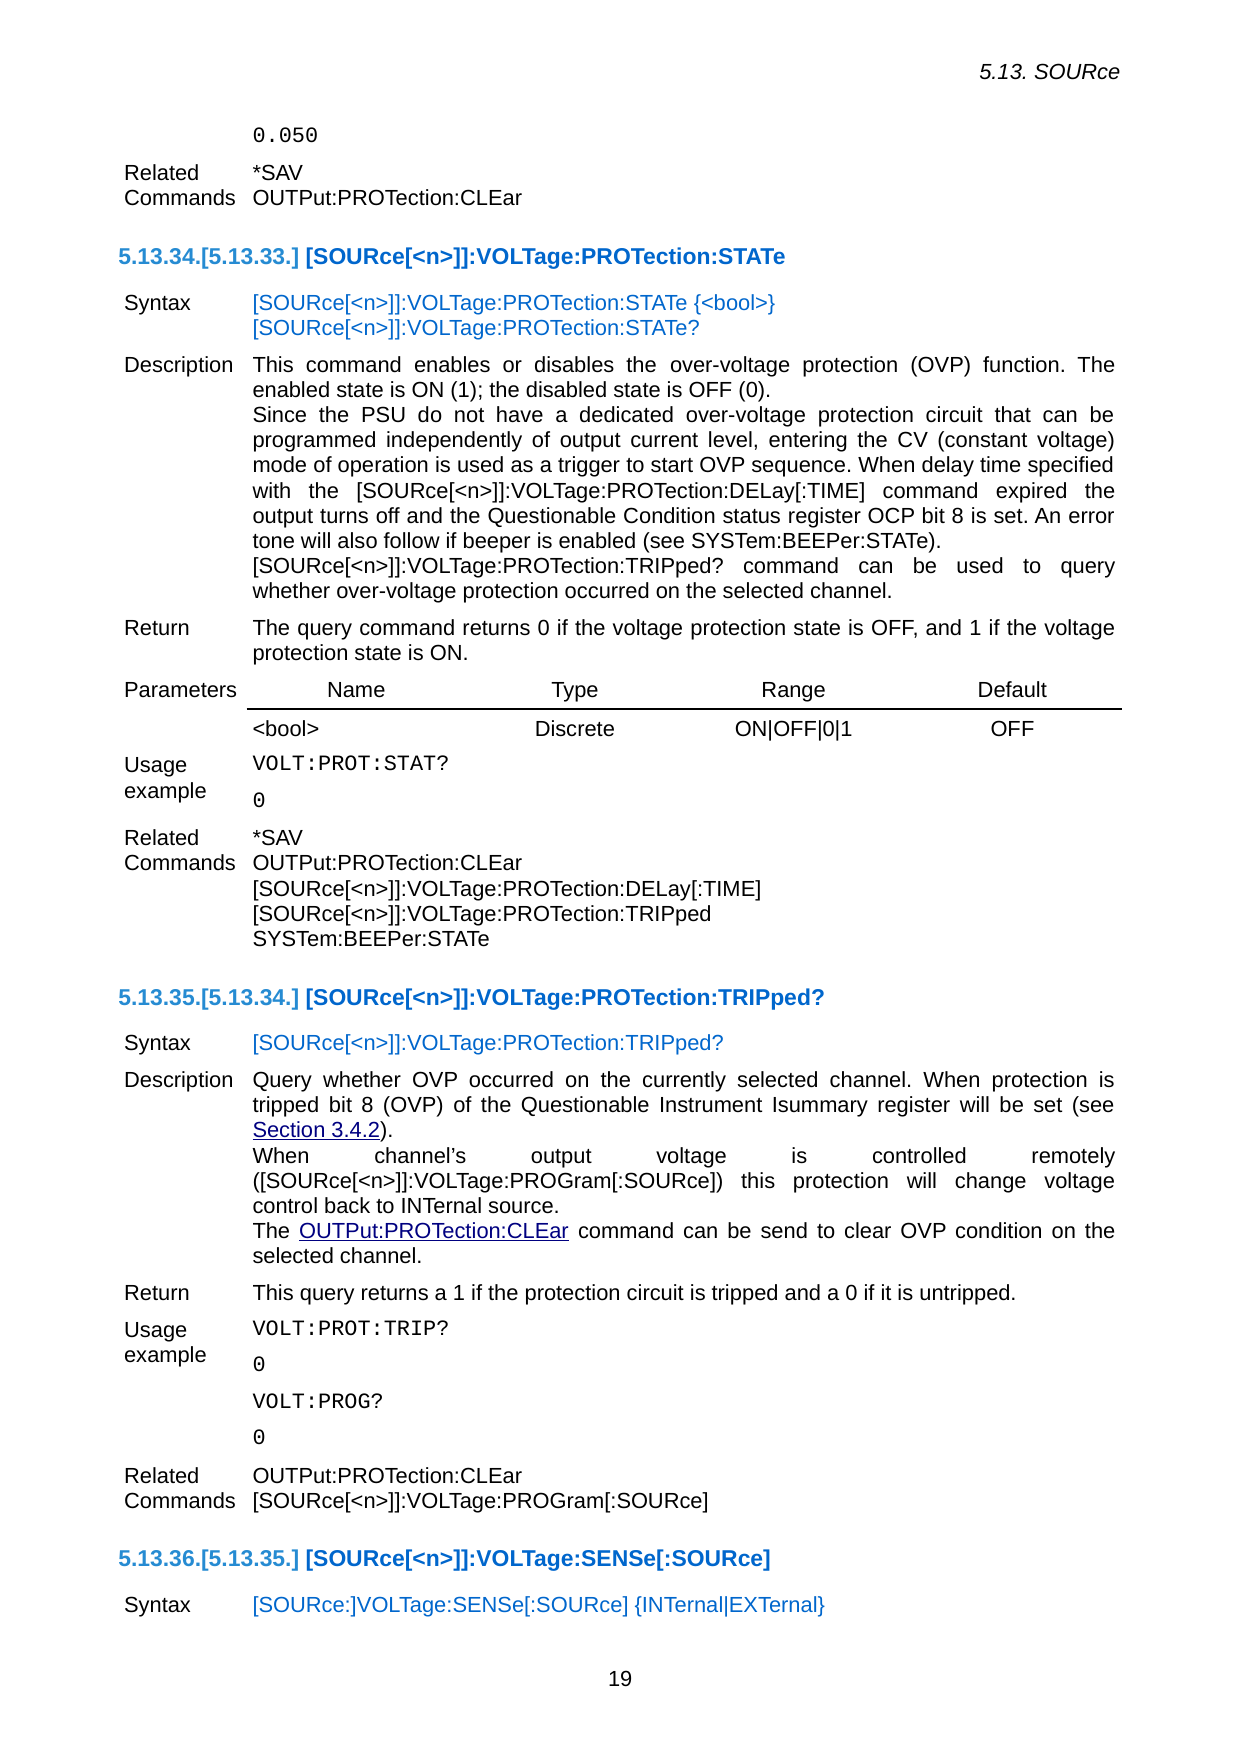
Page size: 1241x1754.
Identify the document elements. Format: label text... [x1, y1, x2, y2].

table_cell This command enables or disables the over-voltage protection (OVP) function. The enabled state is ON (1); the disabled state is OFF (0). Since the PSU do not have a dedicated over-voltage protection circuit that can be programmed independently of output current level, entering the CV (constant voltage) mode of operation is used as a trigger to start OVP sequence. When delay time specified with the [SOURce[<n>]]:VOLTage:PROTection:DELay[:TIME] command expired the output turns off and the Questionable Condition status register OCP bit 8 is set. An error tone will also follow if beeper is enabled (see SYSTem:BEEPer:STATe). [SOURce[<n>]]:VOLTage:PROTection:TRIPped? command can be used to query whether over-voltage protection occurred on the selected channel. [247, 346, 1122, 609]
table_cell [118, 106, 247, 154]
table_header Syntax [118, 1025, 247, 1061]
table_cell VOLT:PROT:TRIP? 0 VOLT:PROG? 0 [247, 1311, 1122, 1457]
table_cell Usage example [118, 1311, 247, 1457]
table_cell VOLT:PROT:STAT? 0 [247, 747, 1122, 819]
table_header [SOURce[<n>]]:VOLTage:PROTection:STATe {<bool>} [SOURce[<n>]]:VOLTage:PROTection:STATe? [247, 284, 1122, 346]
table_cell Return [118, 609, 247, 671]
table_cell Description [118, 346, 247, 609]
table_cell *SAV OUTPut:PROTection:CLEar [SOURce[<n>]]:VOLTage:PROTection:DELay[:TIME] [SOURce[<n>]]:VOLTage:PROTection:TRIPped SYSTem:BEEPer:STATe [247, 819, 1122, 957]
subtitle [SOURce[<n>]]:VOLTage:PROTection:TRIPped? [118, 983, 1122, 1010]
table_header [SOURce:]VOLTage:SENSe[:SOURce] {INTernal|EXTernal} [247, 1587, 1122, 1623]
table_cell Default [903, 671, 1122, 708]
table_header Syntax [118, 284, 247, 346]
table_cell 0.050 [247, 106, 1122, 154]
table_cell This query returns a 1 if the protection circuit is tripped and a 0 if it is untripped. [247, 1274, 1122, 1311]
table_cell Related Commands [118, 819, 247, 957]
table_header [SOURce[<n>]]:VOLTage:PROTection:TRIPped? [247, 1025, 1122, 1061]
table_cell Related Commands [118, 154, 247, 216]
table_cell OUTPut:PROTection:CLEar [SOURce[<n>]]:VOLTage:PROGram[:SOURce] [247, 1457, 1122, 1519]
table_cell Return [118, 1274, 247, 1311]
table_cell Type [465, 671, 684, 708]
table_cell Description [118, 1061, 247, 1274]
table_cell OFF [903, 710, 1122, 747]
table_cell Usage example [118, 747, 247, 819]
table_cell Related Commands [118, 1457, 247, 1519]
table_cell Discrete [465, 710, 684, 747]
table_cell <bool> [247, 710, 465, 747]
table_header Syntax [118, 1587, 247, 1623]
table_cell *SAV OUTPut:PROTection:CLEar [247, 154, 1122, 216]
table_cell The query command returns 0 if the voltage protection state is OFF, and 1 if the voltage protection state is ON. [247, 609, 1122, 671]
table_cell Parameters [118, 671, 247, 747]
subtitle [SOURce[<n>]]:VOLTage:SENSe[:SOURce] [118, 1545, 1122, 1572]
table_cell Name [247, 671, 465, 708]
table_cell ON|OFF|0|1 [684, 710, 903, 747]
subtitle [SOURce[<n>]]:VOLTage:PROTection:STATe [118, 243, 1122, 269]
table_cell Range [684, 671, 903, 708]
table_cell Query whether OVP occurred on the currently selected channel. When protection is tripped bit 8 (OVP) of the Questionable Instrument Isummary register will be set (see Section 3.4.2). When channel’s output voltage is controlled remotely ([SOURce[<n>]]:VOLTage:PROGram[:SOURce]) this protection will change voltage control back to INTernal source. The OUTPut:PROTection:CLEar command can be send to clear OVP condition on the selected channel. [247, 1061, 1122, 1274]
